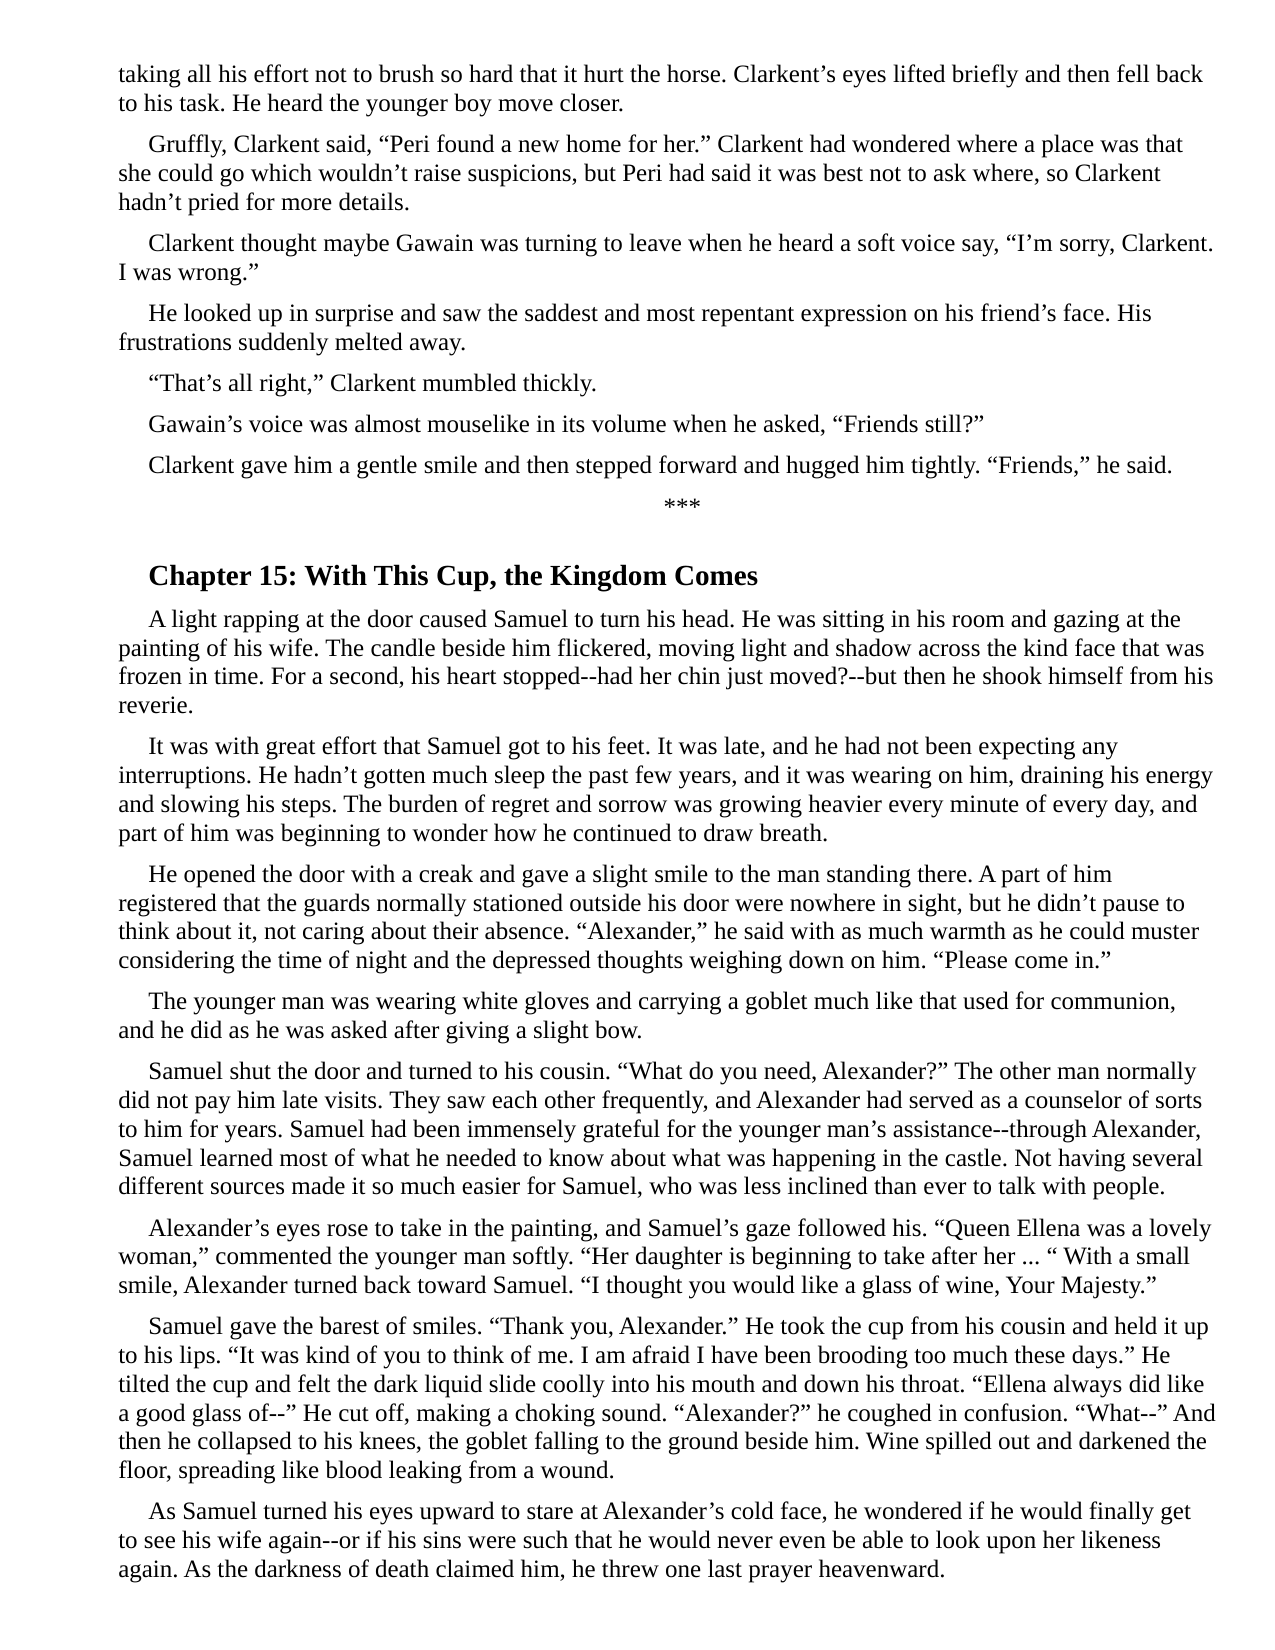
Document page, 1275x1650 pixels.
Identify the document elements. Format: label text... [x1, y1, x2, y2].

text He looked up in surprise and saw the saddest and most repentant expression on his friend’s face. His frustrations suddenly melted away. [118, 298, 1216, 355]
text Clarkent gave him a gentle smile and then stepped forward and hugged him tightly. “Friends,” he said. [118, 450, 1216, 479]
text He opened the door with a creak and gave a slight smile to the man standing there. A part of him registered that the guards normally stationed outside his door were nowhere in sight, but he didn’t pause to think about it, not caring about their absence. “Alexander,” he said with as much warmth as he could muster considering the time of night and the depressed thoughts weighing down on him. “Please come in.” [118, 859, 1216, 974]
text As Samuel turned his eyes upward to stare at Alexander’s cold face, he wondered if he would finally get to see his wife again--or if his sins were such that he would never even be able to look upon her likeness again. As the darkness of death claimed him, he threw one last prayer heavenward. [118, 1496, 1216, 1583]
text A light rapping at the door caused Samuel to turn his head. He was sitting in his room and gazing at the painting of his wife. The candle beside him flickered, moving light and shadow across the kind face that was frozen in time. For a second, his heart stopped--had her chin just moved?--but then he shook himself from his reverie. [118, 604, 1216, 719]
text The younger man was wearing white gloves and carrying a goblet much like that used for communion, and he did as he was asked after giving a slight bow. [118, 986, 1216, 1044]
text It was with great effort that Samuel got to his feet. It was late, and he had not been expecting any interruptions. He hadn’t gotten much sleep the past few years, and it was wearing on him, draining his energy and slowing his steps. The burden of regret and sorrow was growing heavier every minute of every day, and part of him was beginning to wonder how he continued to draw breath. [118, 731, 1216, 846]
text *** [118, 492, 1216, 520]
text Clarkent thought maybe Gawain was turning to leave when he heard a soft voice say, “I’m sorry, Clarkent. I was wrong.” [118, 228, 1216, 285]
subtitle Chapter 15: With This Cup, the Kingdom Comes [118, 558, 1216, 591]
text Samuel gave the barest of smiles. “Thank you, Alexander.” He took the cup from his cousin and held it up to his lips. “It was kind of you to think of me. I am afraid I have been brooding too much these days.” He tilted the cup and felt the dark liquid slide coolly into his mouth and down his throat. “Ellena always did like a good glass of--” He cut off, making a choking sound. “Alexander?” he coughed in confusion. “What--” And then he collapsed to his knees, the goblet falling to the ground beside him. Wine spilled out and darkened the floor, spreading like blood leaking from a wound. [118, 1311, 1216, 1484]
text Gruffly, Clarkent said, “Peri found a new home for her.” Clarkent had wondered where a place was that she could go which wouldn’t raise suspicions, but Peri had said it was best not to ask where, so Clarkent hadn’t pried for more details. [118, 129, 1216, 215]
text Alexander’s eyes rose to take in the painting, and Samuel’s gaze followed his. “Queen Ellena was a lovely woman,” commented the younger man softly. “Her daughter is beginning to take after her ... “ With a small smile, Alexander turned back toward Samuel. “I thought you would like a glass of wine, Your Majesty.” [118, 1213, 1216, 1299]
text Samuel shut the door and turned to his cousin. “What do you need, Alexander?” The other man normally did not pay him late visits. They saw each other frequently, and Alexander had served as a counselor of sorts to him for years. Samuel had been immensely grateful for the younger man’s assistance--through Alexander, Samuel learned most of what he needed to know about what was happening in the castle. Not having several different sources made it so much easier for Samuel, who was less inclined than ever to talk with people. [118, 1056, 1216, 1200]
text taking all his effort not to brush so hard that it hurt the horse. Clarkent’s eyes lifted briefly and then fell back to his task. He heard the younger boy move closer. [118, 59, 1216, 117]
text Gawain’s voice was almost mouselike in its volume when he asked, “Friends still?” [118, 409, 1216, 438]
text “That’s all right,” Clarkent mumbled thickly. [118, 368, 1216, 397]
